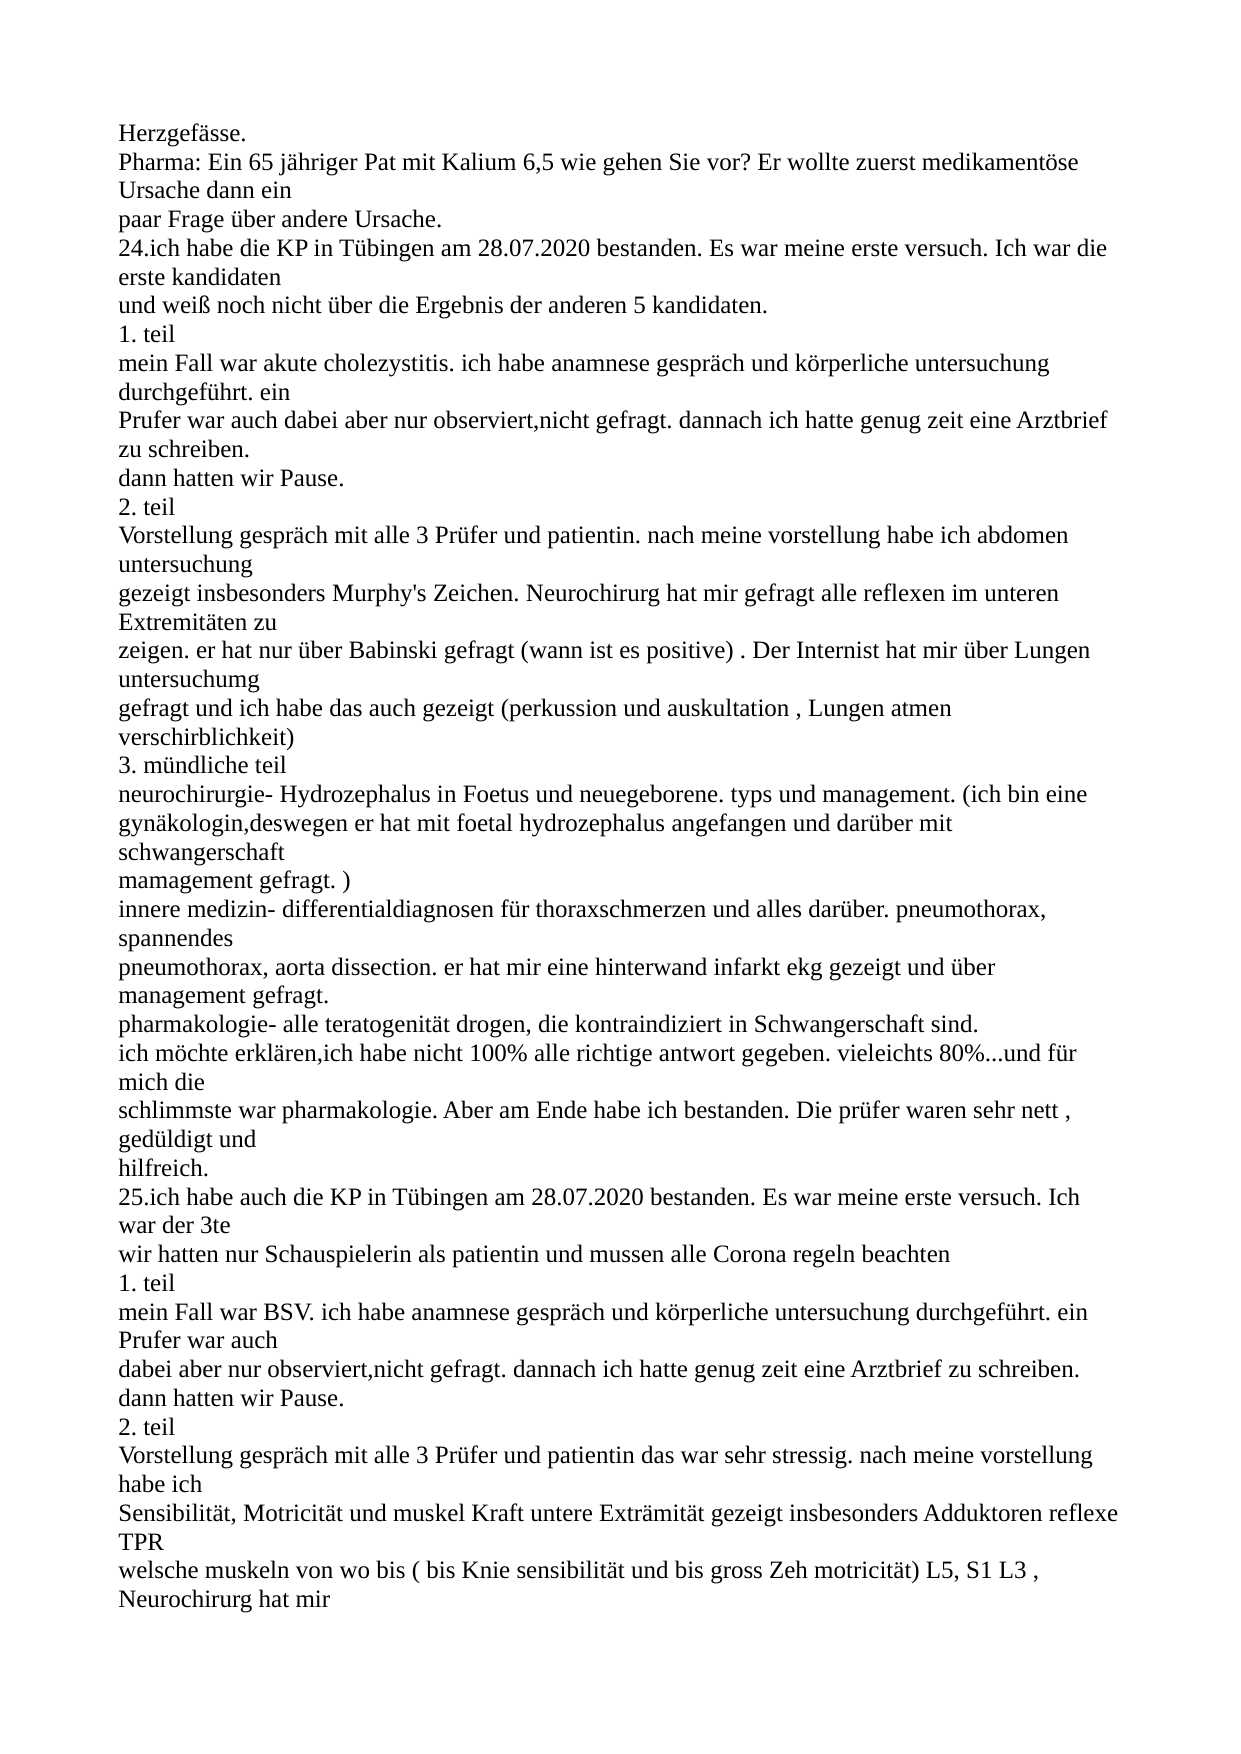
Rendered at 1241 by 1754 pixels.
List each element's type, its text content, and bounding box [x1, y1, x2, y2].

text 25.ich habe auch die KP in Tübingen am 28.07.2020 bestanden. Es war meine erste versuch. Ich war der 3te [118, 1182, 1122, 1239]
text dann hatten wir Pause. [118, 463, 1122, 492]
text mein Fall war BSV. ich habe anamnese gespräch und körperliche untersuchung durchgeführt. ein Prufer war auch [118, 1297, 1122, 1354]
text paar Frage über andere Ursache. [118, 204, 1122, 233]
text mein Fall war akute cholezystitis. ich habe anamnese gespräch und körperliche untersuchung durchgeführt. ein [118, 348, 1122, 406]
text wir hatten nur Schauspielerin als patientin und mussen alle Corona regeln beachten [118, 1239, 1122, 1268]
text gezeigt insbesonders Murphy's Zeichen. Neurochirurg hat mir gefragt alle reflexen im unteren Extremitäten zu [118, 578, 1122, 636]
text 1. teil [118, 319, 1122, 348]
text mamagement gefragt. ) [118, 866, 1122, 894]
text pneumothorax, aorta dissection. er hat mir eine hinterwand infarkt ekg gezeigt und über management gefragt. [118, 952, 1122, 1009]
text Pharma: Ein 65 jähriger Pat mit Kalium 6,5 wie gehen Sie vor? Er wollte zuerst medikamentöse Ursache dann ein [118, 147, 1122, 204]
text schlimmste war pharmakologie. Aber am Ende habe ich bestanden. Die prüfer waren sehr nett , gedüldigt und [118, 1096, 1122, 1153]
text 3. mündliche teil [118, 751, 1122, 779]
text innere medizin- differentialdiagnosen für thoraxschmerzen und alles darüber. pneumothorax, spannendes [118, 894, 1122, 952]
text hilfreich. [118, 1153, 1122, 1182]
text Prufer war auch dabei aber nur observiert,nicht gefragt. dannach ich hatte genug zeit eine Arztbrief zu schreiben. [118, 406, 1122, 463]
text Herzgefässe. [118, 118, 1122, 147]
text 1. teil [118, 1268, 1122, 1297]
text dabei aber nur observiert,nicht gefragt. dannach ich hatte genug zeit eine Arztbrief zu schreiben. [118, 1354, 1122, 1383]
text gynäkologin,deswegen er hat mit foetal hydrozephalus angefangen und darüber mit schwangerschaft [118, 808, 1122, 866]
text welsche muskeln von wo bis ( bis Knie sensibilität und bis gross Zeh motricität) L5, S1 L3 , Neurochirurg hat mir [118, 1556, 1122, 1613]
text 24.ich habe die KP in Tübingen am 28.07.2020 bestanden. Es war meine erste versuch. Ich war die erste kandidaten [118, 233, 1122, 291]
text Sensibilität, Motricität und muskel Kraft untere Exträmität gezeigt insbesonders Adduktoren reflexe TPR [118, 1498, 1122, 1556]
text 2. teil [118, 1412, 1122, 1441]
text 2. teil [118, 492, 1122, 521]
text Vorstellung gespräch mit alle 3 Prüfer und patientin das war sehr stressig. nach meine vorstellung habe ich [118, 1441, 1122, 1498]
text und weiß noch nicht über die Ergebnis der anderen 5 kandidaten. [118, 291, 1122, 319]
text gefragt und ich habe das auch gezeigt (perkussion und auskultation , Lungen atmen verschirblichkeit) [118, 693, 1122, 751]
text dann hatten wir Pause. [118, 1383, 1122, 1412]
text pharmakologie- alle teratogenität drogen, die kontraindiziert in Schwangerschaft sind. [118, 1009, 1122, 1038]
text zeigen. er hat nur über Babinski gefragt (wann ist es positive) . Der Internist hat mir über Lungen untersuchumg [118, 636, 1122, 693]
text ich möchte erklären,ich habe nicht 100% alle richtige antwort gegeben. vieleichts 80%...und für mich die [118, 1038, 1122, 1096]
text neurochirurgie- Hydrozephalus in Foetus und neuegeborene. typs und management. (ich bin eine [118, 779, 1122, 808]
text Vorstellung gespräch mit alle 3 Prüfer und patientin. nach meine vorstellung habe ich abdomen untersuchung [118, 521, 1122, 578]
